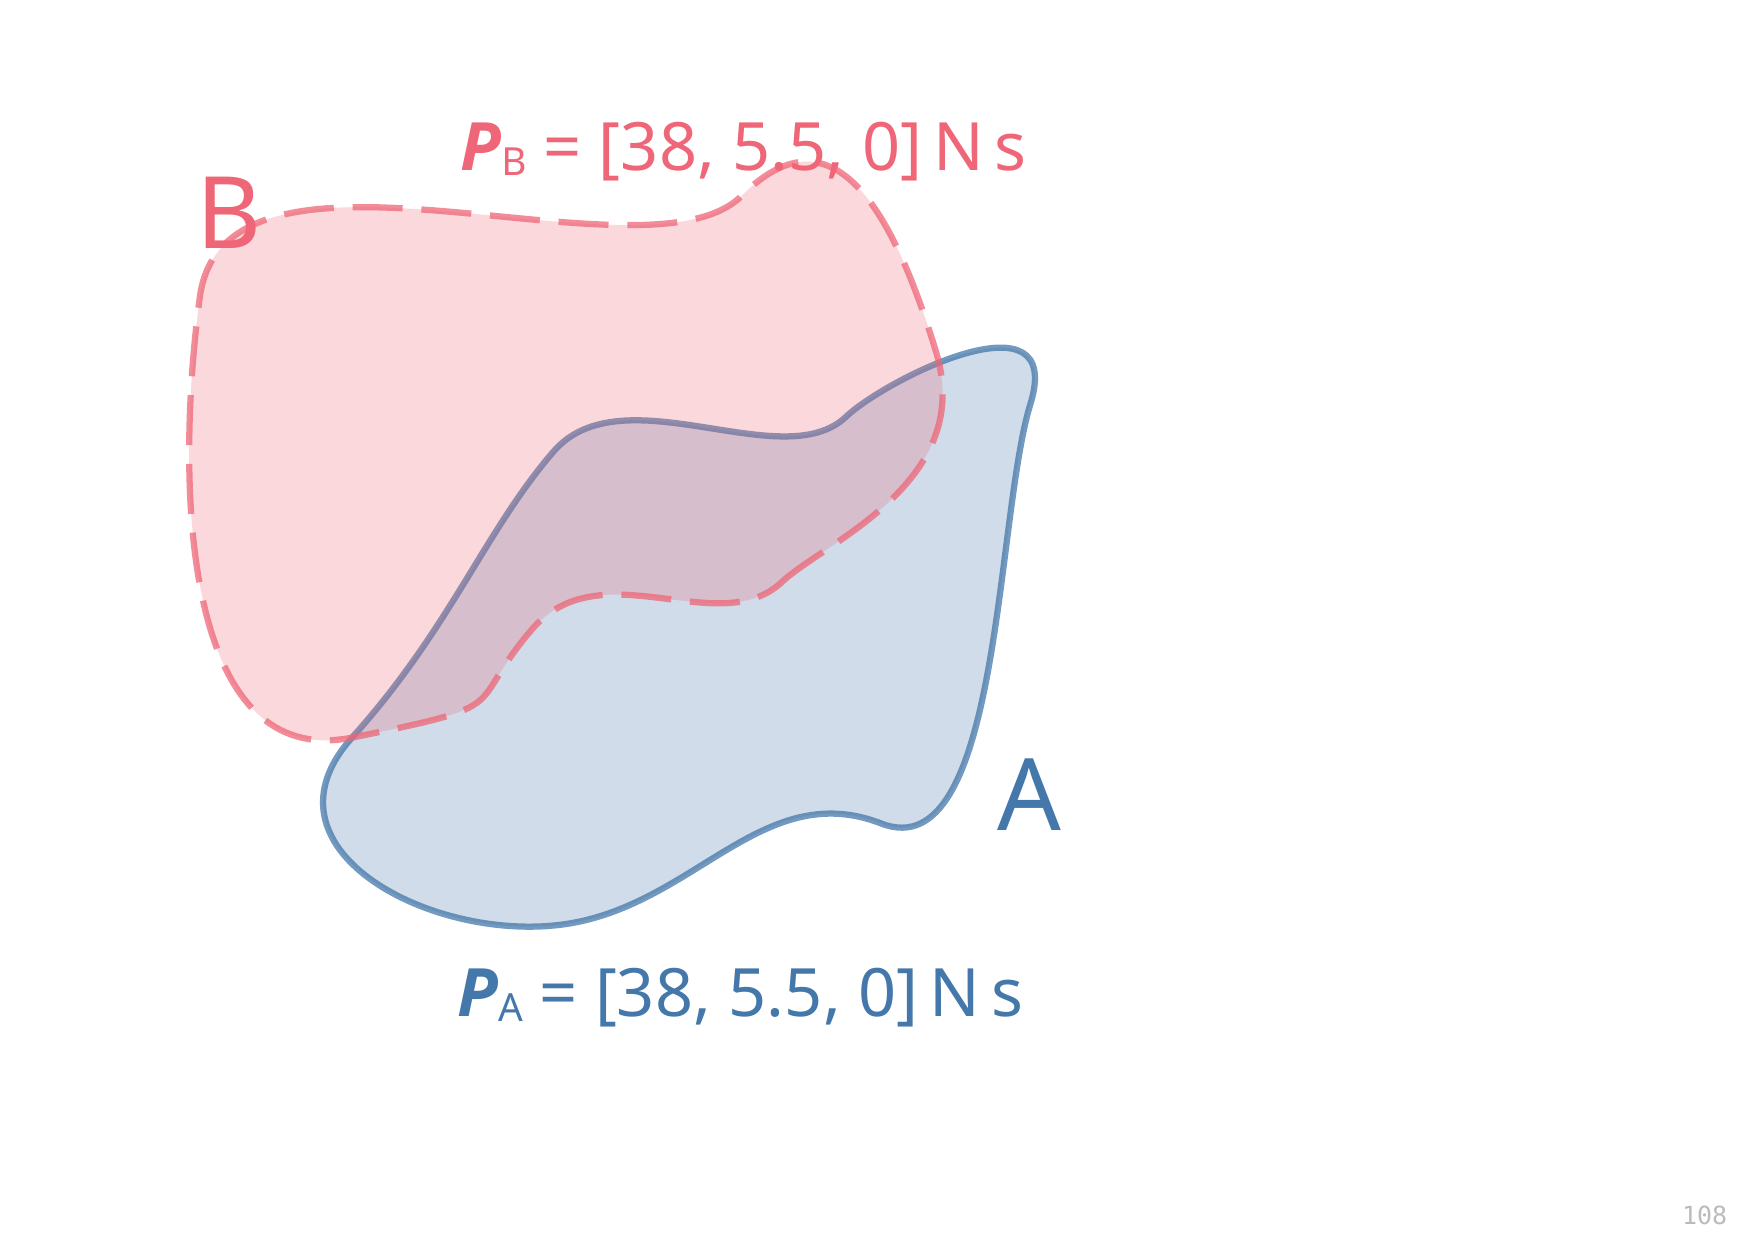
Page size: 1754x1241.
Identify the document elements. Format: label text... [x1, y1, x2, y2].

text_box [189, 161, 1035, 927]
text_box A [982, 715, 1091, 831]
text_box PA = [38, 5.5, 0] N s [442, 928, 1017, 1017]
text_box B [182, 133, 273, 249]
text_box PB = [38, 5.5, 0] N s [445, 82, 1014, 171]
